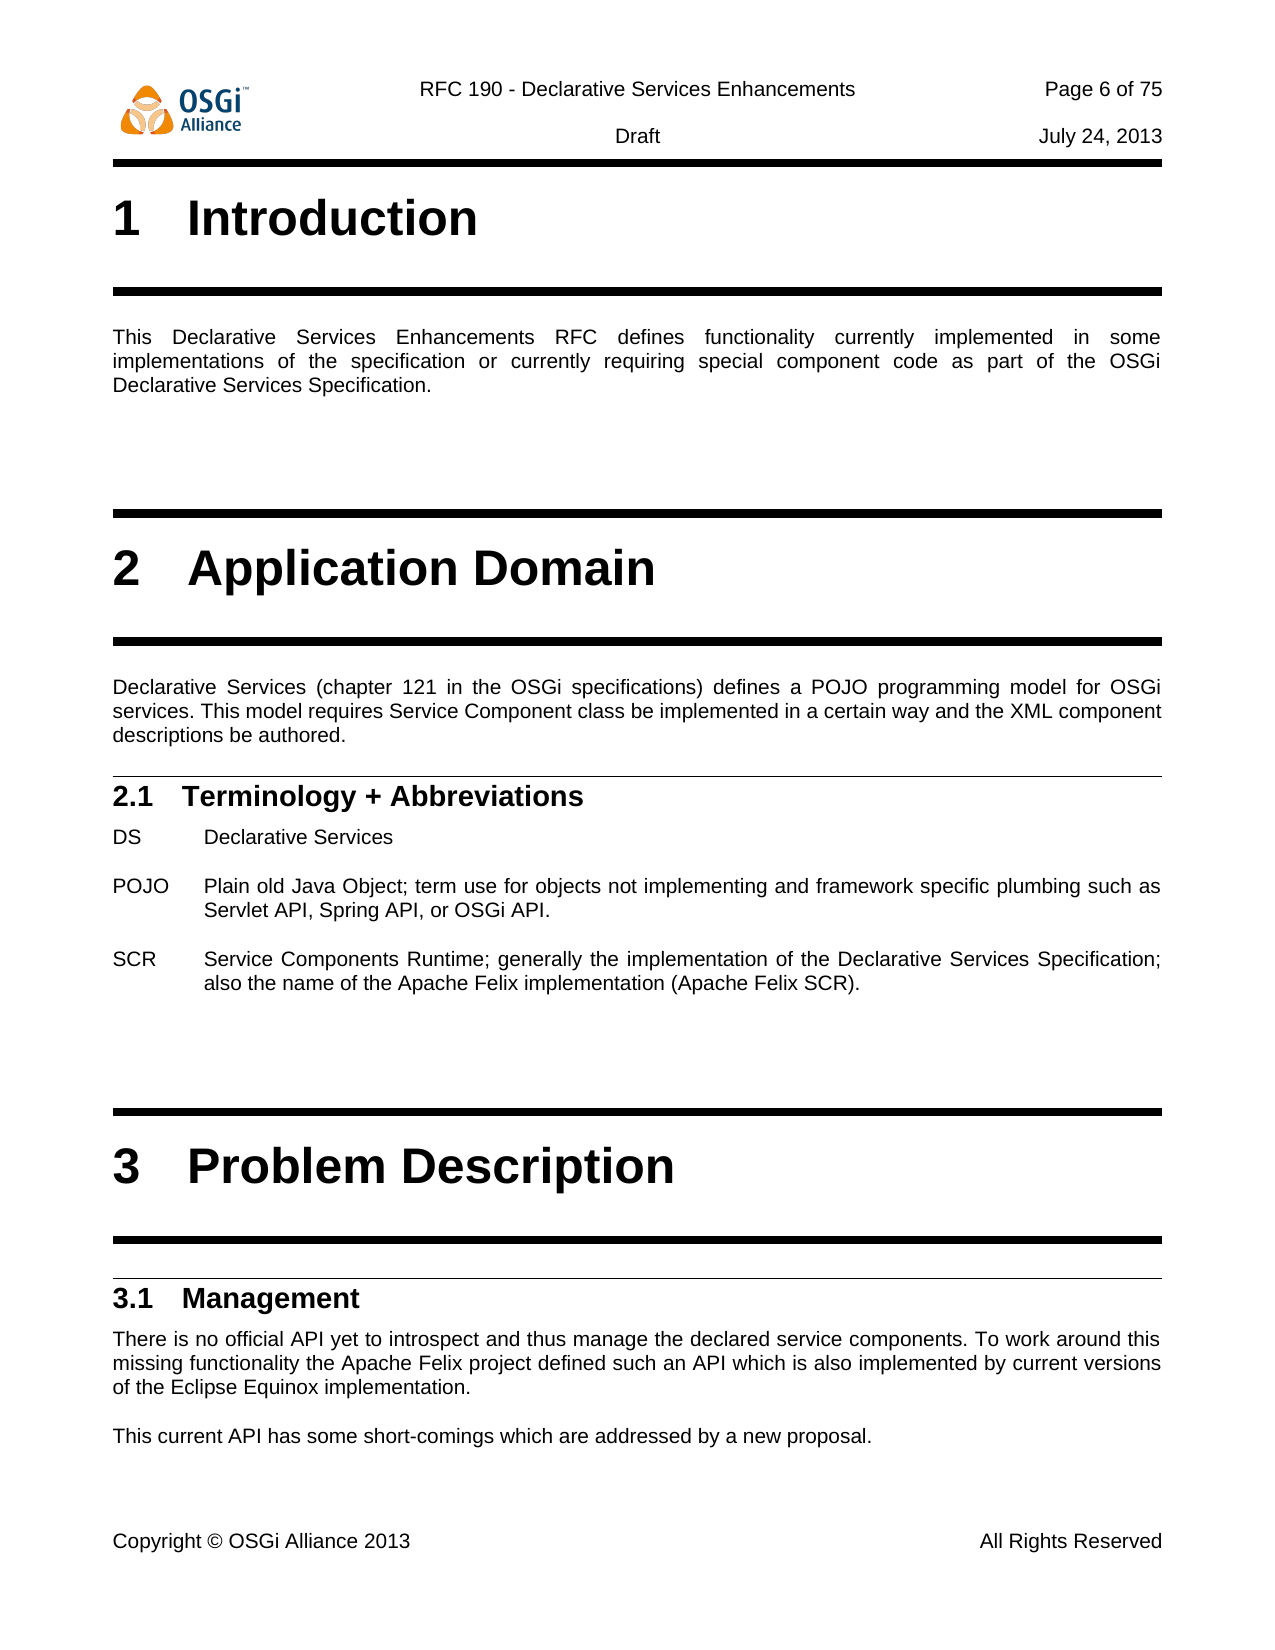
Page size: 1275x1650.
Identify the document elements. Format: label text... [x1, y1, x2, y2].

subtitle Problem Description [112, 1109, 1162, 1244]
subtitle Management [112, 1279, 1162, 1314]
text This current API has some short-comings which are addressed by a new proposal. [112, 1423, 1162, 1447]
subtitle Terminology + Abbreviations [112, 777, 1162, 813]
picture [113, 78, 257, 142]
subtitle Application Domain [112, 510, 1162, 646]
text This Declarative Services Enhancements RFC defines functionality currently implemented in some implementations of the specification or currently requiring special component code as part of the OSGi Declarative Services Specification. [112, 325, 1162, 397]
text There is no official API yet to introspect and thus manage the declared service components. To work around this missing functionality the Apache Felix project defined such an API which is also implemented by current versions of the Eclipse Equinox implementation. [112, 1327, 1162, 1398]
text POJO Plain old Java Object; term use for objects not implementing and framework specific plumbing such as Servlet API, Spring API, or OSGi API. [112, 874, 1162, 922]
text Declarative Services (chapter 121 in the OSGi specifications) defines a POJO programming model for OSGi services. This model requires Service Component class be implemented in a certain way and the XML component descriptions be authored. [112, 675, 1162, 747]
text SCR Service Components Runtime; generally the implementation of the Declarative Services Specification; also the name of the Apache Felix implementation (Apache Felix SCR). [112, 947, 1162, 995]
subtitle Introduction [112, 160, 1162, 296]
text DS Declarative Services [112, 825, 1162, 849]
